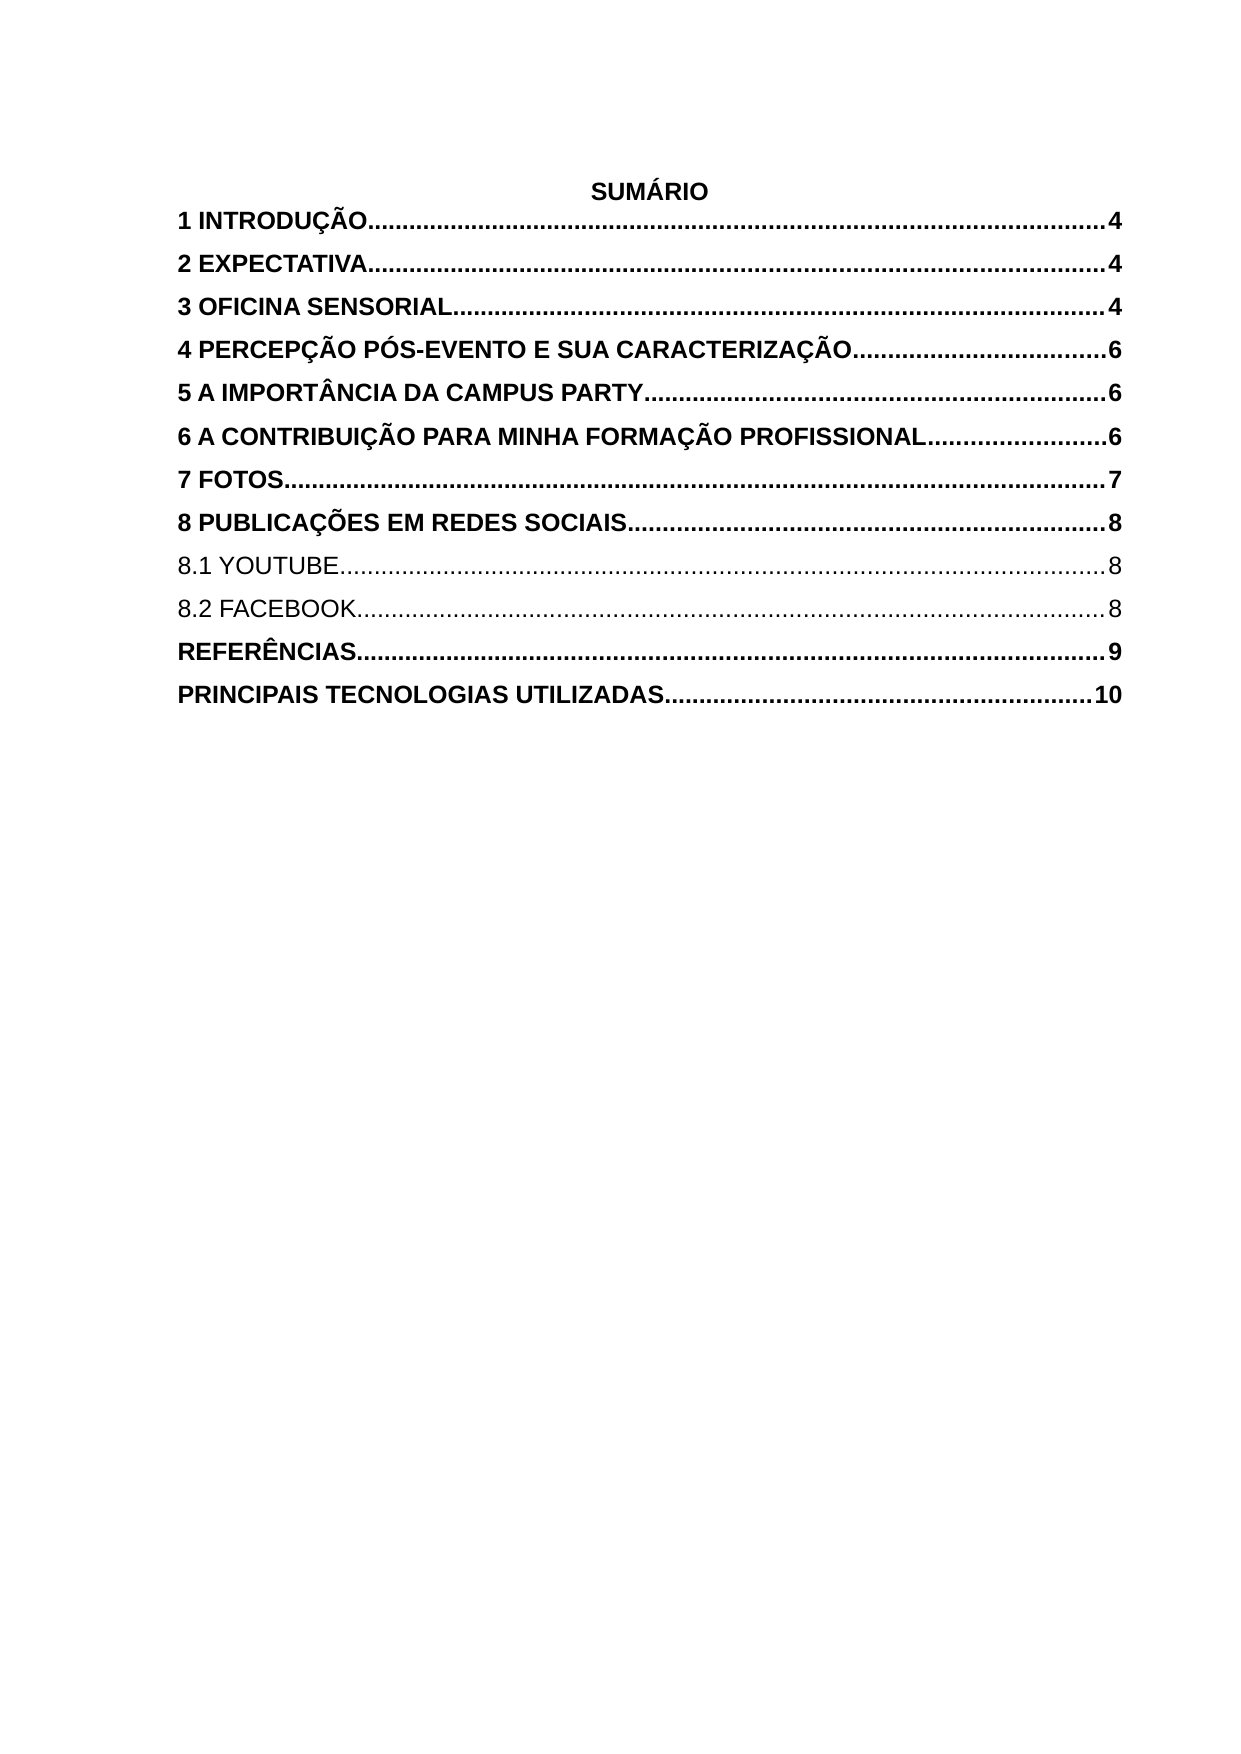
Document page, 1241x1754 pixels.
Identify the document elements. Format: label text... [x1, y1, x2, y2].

text REFERÊNCIAS 9 [177, 637, 1122, 666]
text 3 OFICINA SENSORIAL 4 [177, 292, 1122, 321]
text SUMÁRIO [177, 177, 1122, 206]
text 8.1 Youtube 8 [177, 551, 1122, 580]
text 5 A IMPORTÂNCIA DA CAMPUS PARTY 6 [177, 378, 1122, 407]
text 4 PERCEPÇÃO PÓS-EVENTO E SUA CARACTERIZAÇÃO 6 [177, 335, 1122, 364]
text 2 EXPECTATIVA 4 [177, 249, 1122, 278]
text 8 PUBLICAÇÕES EM REDES SOCIAIS 8 [177, 508, 1122, 537]
text 6 A CONTRIBUIÇÃO PARA MINHA FORMAÇÃO PROFISSIONAL 6 [177, 422, 1122, 450]
text 8.2 Facebook 8 [177, 594, 1122, 623]
text 1 INTRODUÇÃO 4 [177, 206, 1122, 235]
text PRINCIPAIS TECNOLOGIAS UTILIZADAS 10 [177, 680, 1122, 709]
text 7 Fotos 7 [177, 465, 1122, 493]
